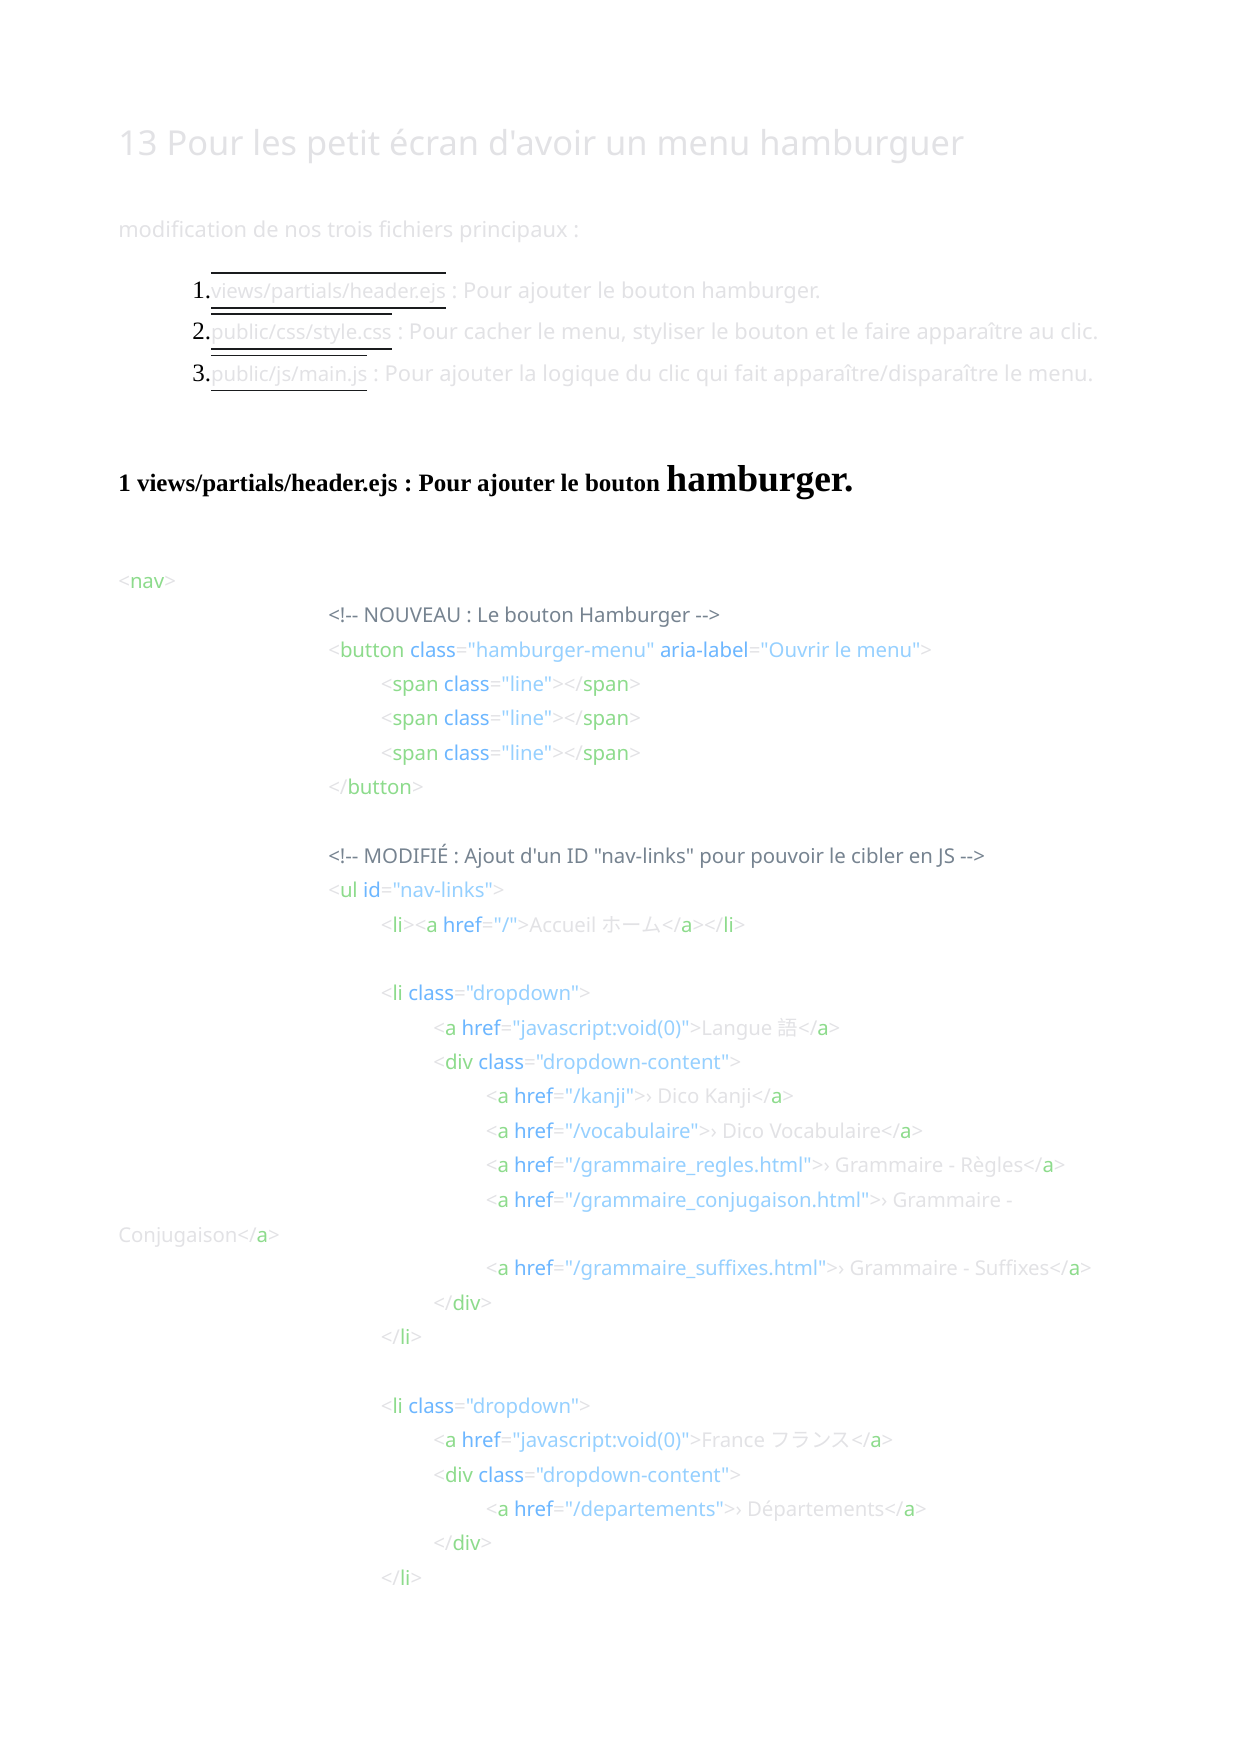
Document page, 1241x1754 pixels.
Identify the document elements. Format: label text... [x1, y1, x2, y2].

text <a href="/kanji">› Dico Kanji</a> [118, 1076, 1122, 1111]
text <li class="dropdown"> [118, 1386, 1122, 1420]
text <span class="line"></span> [118, 664, 1122, 698]
subtitle 1 views/partials/header.ejs : Pour ajouter le bouton hamburger. [118, 456, 1122, 499]
text <!-- MODIFIÉ : Ajout d'un ID "nav-links" pour pouvoir le cibler en JS --> [118, 836, 1122, 870]
text <a href="javascript:void(0)">Langue 語</a> [118, 1007, 1122, 1042]
list public/js/main.js : Pour ajouter la logique du clic qui fait apparaître/disparaître le menu. [118, 355, 1122, 391]
text <li class="dropdown"> [118, 973, 1122, 1007]
text <a href="javascript:void(0)">France フランス</a> [118, 1420, 1122, 1454]
text </div> [118, 1523, 1122, 1557]
text <nav> [118, 561, 1122, 595]
text <a href="/departements">› Départements</a> [118, 1489, 1122, 1523]
text </li> [118, 1557, 1122, 1592]
text <a href="/grammaire_suffixes.html">› Grammaire - Suffixes</a> [118, 1248, 1122, 1282]
text <!-- NOUVEAU : Le bouton Hamburger --> [118, 595, 1122, 629]
text </div> [118, 1282, 1122, 1317]
text </button> [118, 767, 1122, 801]
text <span class="line"></span> [118, 698, 1122, 732]
subtitle 13 Pour les petit écran d'avoir un menu hamburguer [118, 118, 1122, 165]
text <ul id="nav-links"> [118, 870, 1122, 904]
text <a href="/grammaire_conjugaison.html">› Grammaire - Conjugaison</a> [118, 1179, 1122, 1248]
text <div class="dropdown-content"> [118, 1042, 1122, 1076]
text modification de nos trois fichiers principaux : [118, 213, 1122, 244]
list views/partials/header.ejs : Pour ajouter le bouton hamburger. [118, 272, 1122, 309]
text <span class="line"></span> [118, 732, 1122, 767]
text <a href="/grammaire_regles.html">› Grammaire - Règles</a> [118, 1145, 1122, 1179]
list public/css/style.css : Pour cacher le menu, styliser le bouton et le faire apparaître au clic. [118, 313, 1122, 350]
text <a href="/vocabulaire">› Dico Vocabulaire</a> [118, 1111, 1122, 1145]
text </li> [118, 1317, 1122, 1351]
text <li><a href="/">Accueil ホーム</a></li> [118, 904, 1122, 939]
text <button class="hamburger-menu" aria-label="Ouvrir le menu"> [118, 629, 1122, 664]
text <div class="dropdown-content"> [118, 1454, 1122, 1489]
